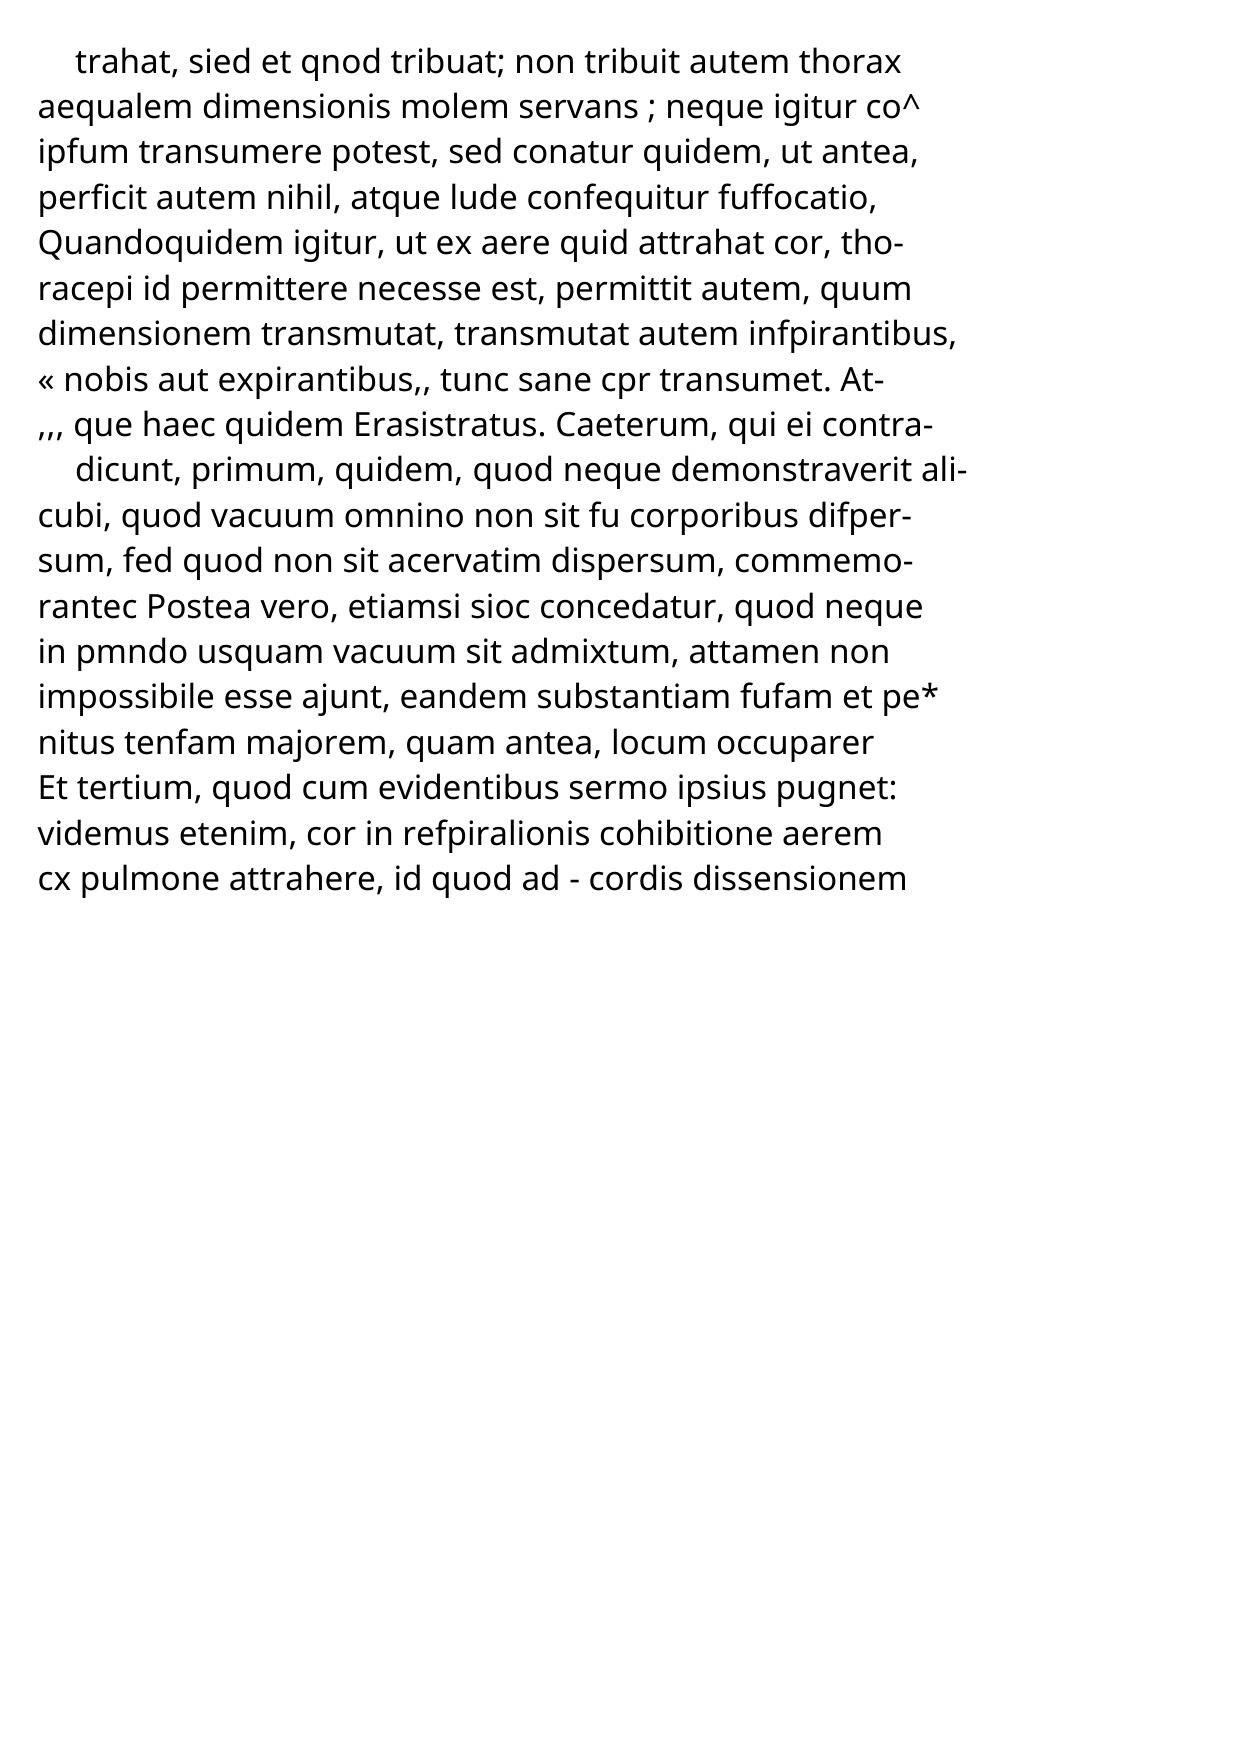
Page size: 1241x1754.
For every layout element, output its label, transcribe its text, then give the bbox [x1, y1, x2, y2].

text dicunt, primum, quidem, quod neque demonstraverit ali- cubi, quod vacuum omnino non sit fu corporibus difper- sum, fed quod non sit acervatim dispersum, commemo- rantec Postea vero, etiamsi sioc concedatur, quod neque in pmndo usquam vacuum sit admixtum, attamen non impossibile esse ajunt, eandem substantiam fufam et pe* nitus tenfam majorem, quam antea, locum occuparer Et tertium, quod cum evidentibus sermo ipsius pugnet: videmus etenim, cor in refpiralionis cohibitione aerem cx pulmone attrahere, id quod ad - cordis dissensionem [37, 446, 1203, 900]
text trahat, sied et qnod tribuat; non tribuit autem thorax aequalem dimensionis molem servans ; neque igitur co^ ipfum transumere potest, sed conatur quidem, ut antea, perficit autem nihil, atque lude confequitur fuffocatio, Quandoquidem igitur, ut ex aere quid attrahat cor, tho- racepi id permittere necesse est, permittit autem, quum dimensionem transmutat, transmutat autem infpirantibus, « nobis aut expirantibus,, tunc sane cpr transumet. At- ,,, que haec quidem Erasistratus. Caeterum, qui ei contra- [37, 37, 1203, 446]
